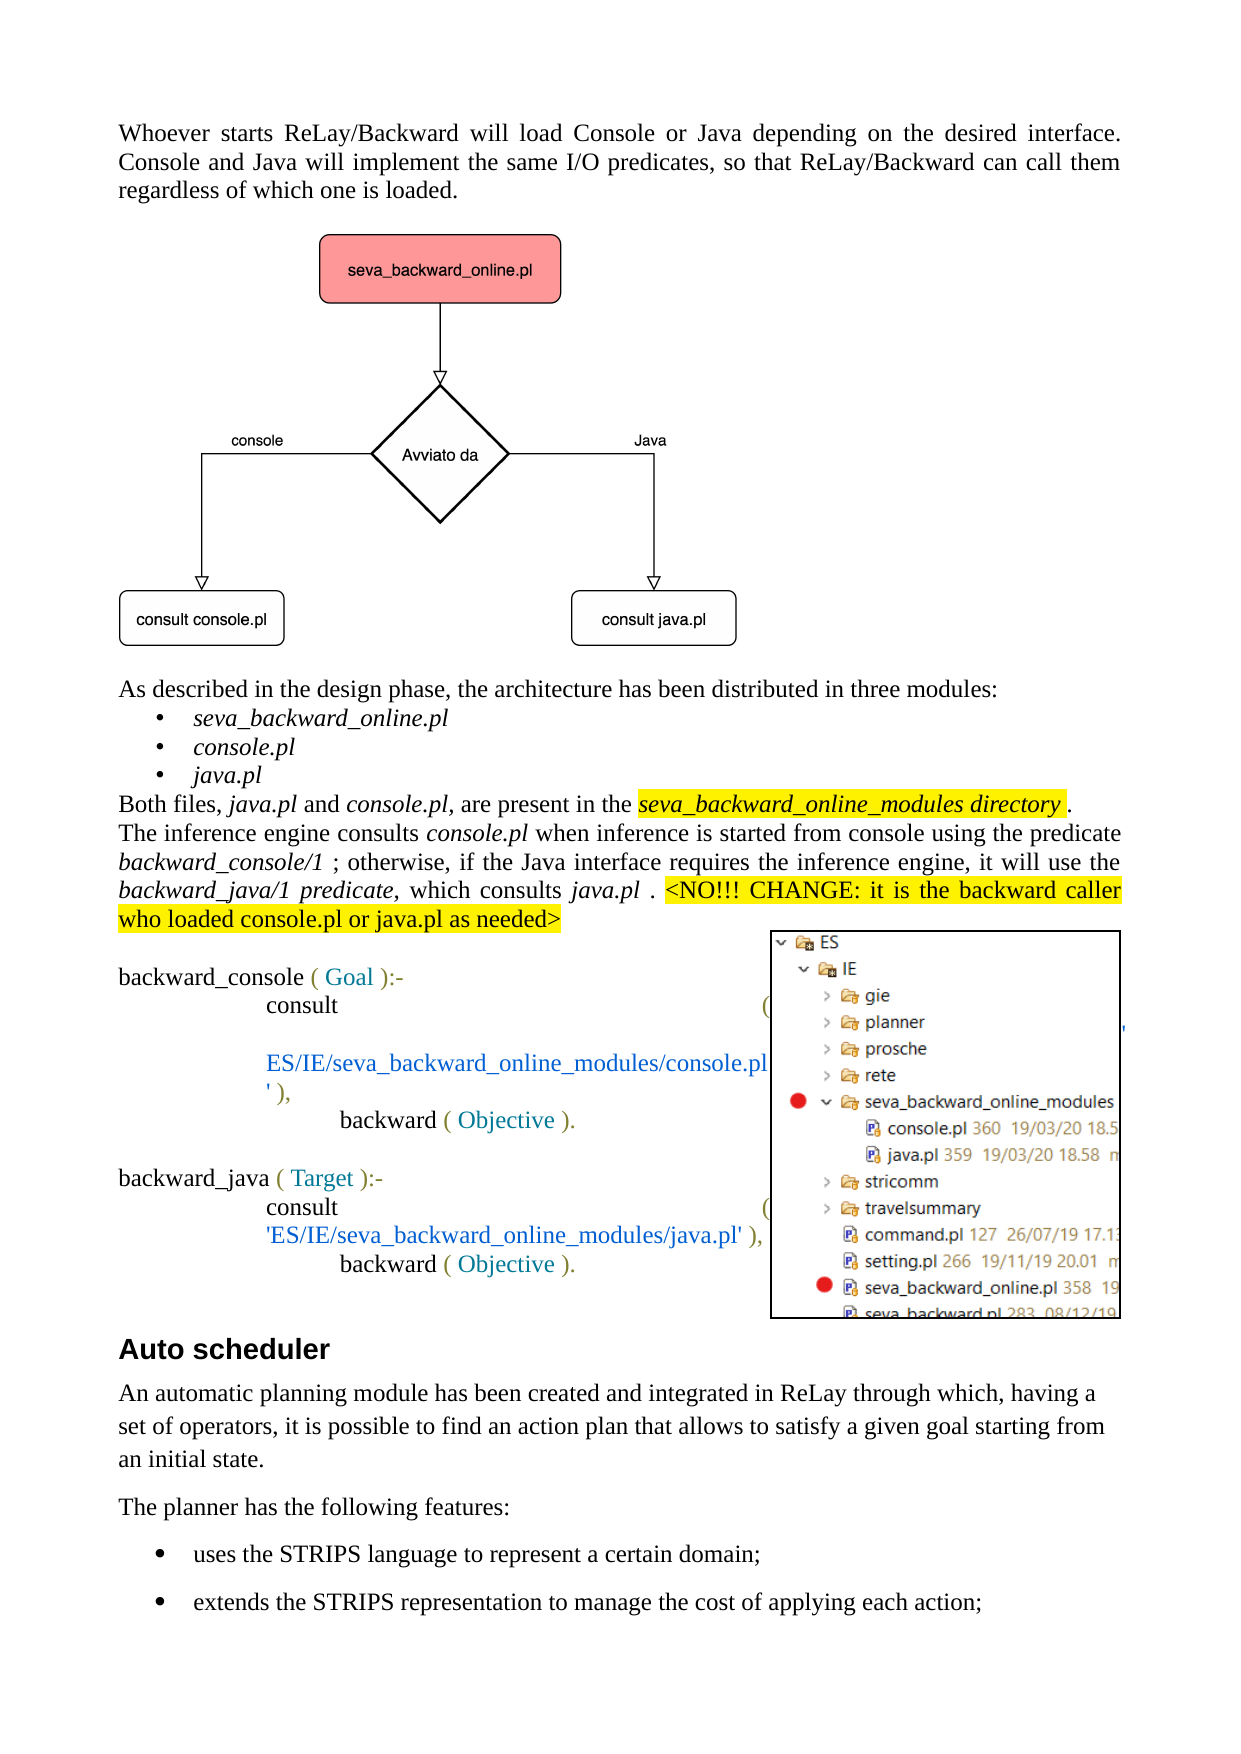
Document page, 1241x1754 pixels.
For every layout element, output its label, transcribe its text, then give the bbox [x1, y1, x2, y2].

text consult ( 'ES/IE/seva_backward_online_modules/console.pl' ), [266, 991, 770, 1106]
text backward_console ( Goal ):- [118, 962, 770, 991]
list console.pl [156, 732, 1122, 761]
text consult ( 'ES/IE/seva_backward_online_modules/java.pl' ), [266, 1192, 770, 1249]
subtitle Auto scheduler [118, 1332, 1122, 1365]
text backward_java ( Target ):- [118, 1163, 770, 1192]
list seva_backward_online.pl [156, 703, 1122, 732]
list extends the STRIPS representation to manage the cost of applying each action; [156, 1587, 1122, 1616]
text Whoever starts ReLay/Backward will load Console or Java depending on the desired interface. Console and Java will implement the same I/O predicates, so that ReLay/Backward can call them regardless of which one is loaded. [118, 118, 1122, 204]
text backward ( Objective ). [266, 1106, 770, 1134]
text An automatic planning module has been created and integrated in ReLay through which, having a set of operators, it is possible to find an action plan that allows to satisfy a given goal starting from an initial state. [118, 1378, 1122, 1473]
list java.pl [156, 761, 1122, 789]
text The planner has the following features: [118, 1492, 1122, 1520]
text As described in the design phase, the architecture has been distributed in three modules: [118, 674, 1122, 703]
text Both files, java.pl and console.pl, are present in the seva_backward_online_modules directory . [118, 789, 1122, 818]
text backward ( Objective ). [266, 1249, 770, 1278]
list uses the STRIPS language to represent a certain domain; [156, 1539, 1122, 1568]
text The inference engine consults console.pl when inference is started from console using the predicate backward_console/1 ; otherwise, if the Java interface requires the inference engine, it will use the backward_java/1 predicate, which consults java.pl . <NO!!! CHANGE: it is the backward caller who loaded console.pl or java.pl as needed> [118, 818, 1122, 933]
